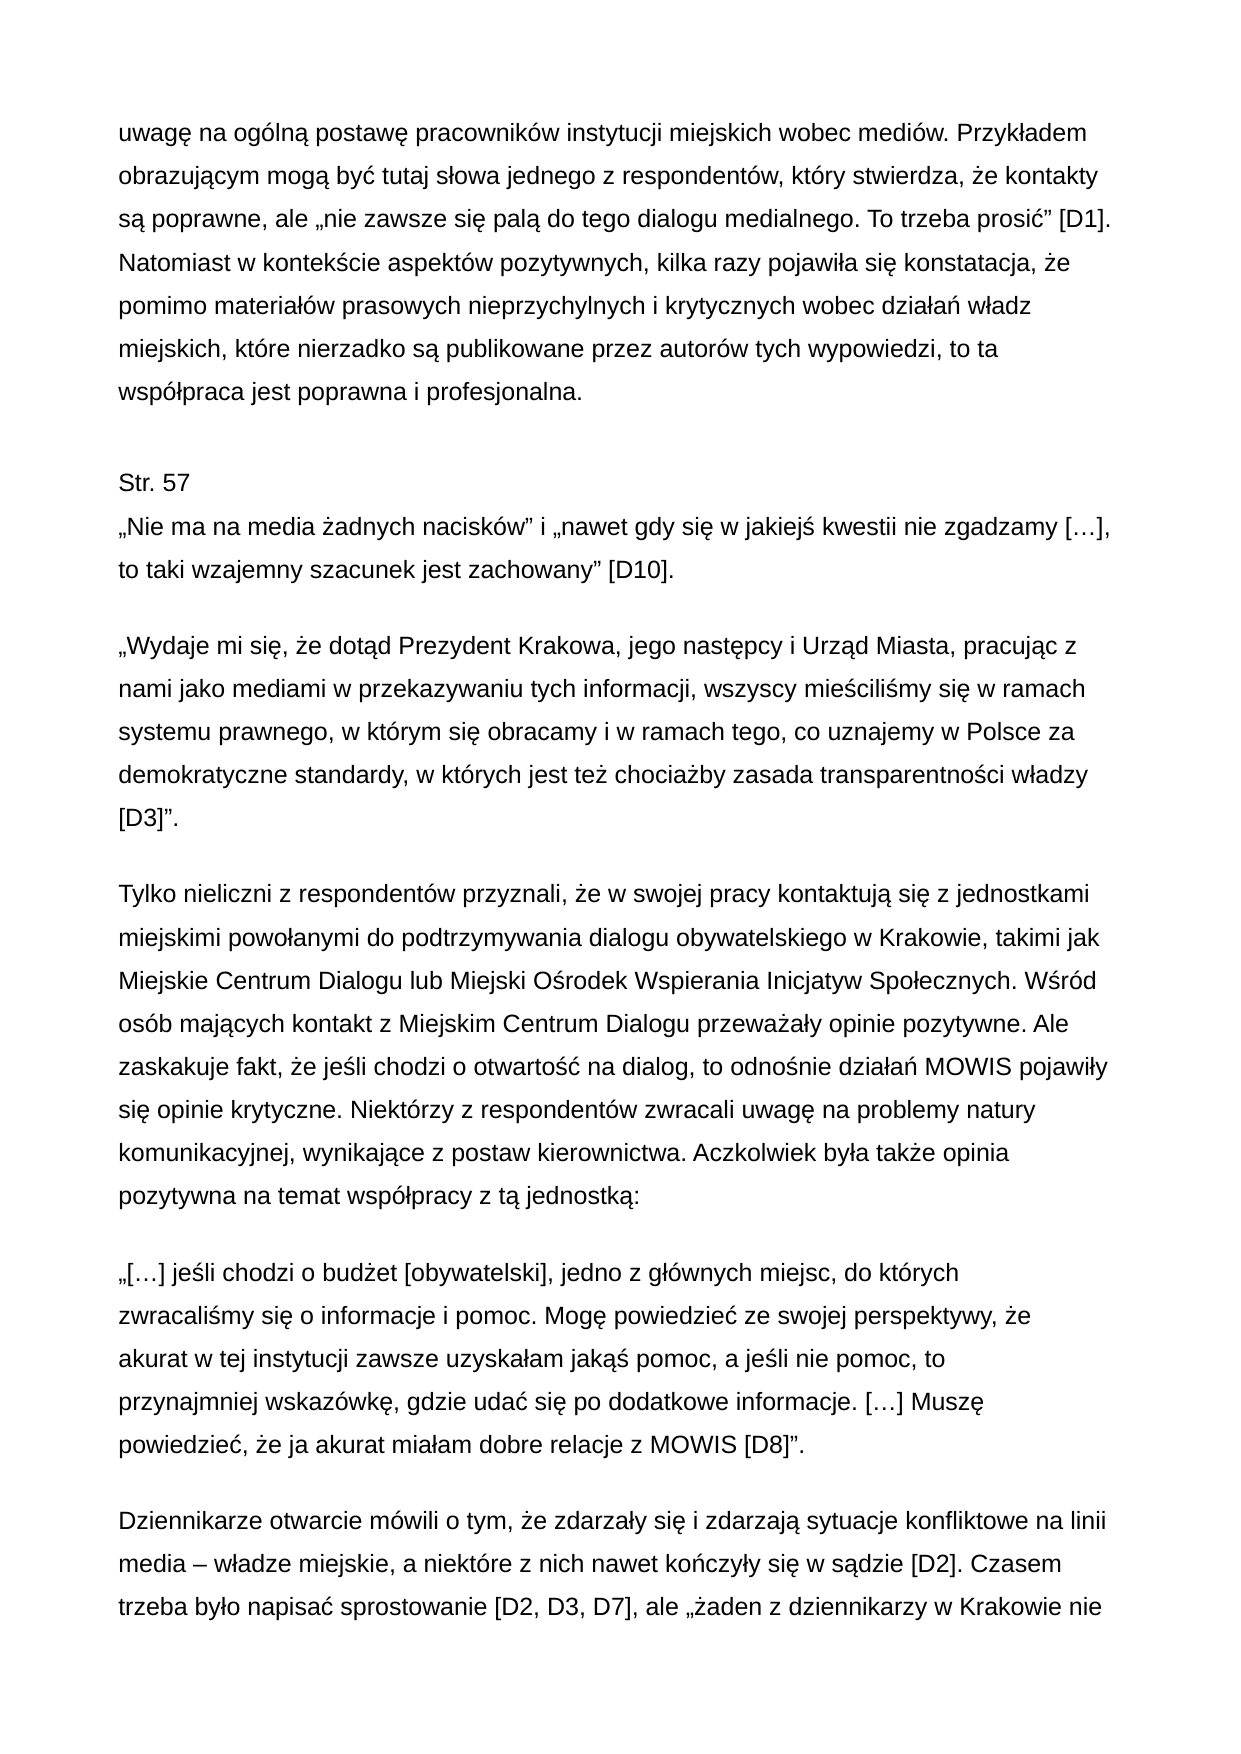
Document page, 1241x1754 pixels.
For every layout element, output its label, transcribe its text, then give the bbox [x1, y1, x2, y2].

text „Nie ma na media żadnych nacisków” i „nawet gdy się w jakiejś kwestii nie zgadzamy […], to taki wzajemny szacunek jest zachowany” [D10]. [118, 512, 1122, 583]
text Dziennikarze otwarcie mówili o tym, że zdarzały się i zdarzają sytuacje konfliktowe na linii media – władze miejskie, a niektóre z nich nawet kończyły się w sądzie [D2]. Czasem trzeba było napisać sprostowanie [D2, D3, D7], ale „żaden z dziennikarzy w Krakowie nie [118, 1506, 1122, 1621]
text Tylko nieliczni z respondentów przyznali, że w swojej pracy kontaktują się z jednostkami miejskimi powołanymi do podtrzymywania dialogu obywatelskiego w Krakowie, takimi jak Miejskie Centrum Dialogu lub Miejski Ośrodek Wspierania Inicjatyw Społecznych. Wśród osób mających kontakt z Miejskim Centrum Dialogu przeważały opinie pozytywne. Ale zaskakuje fakt, że jeśli chodzi o otwartość na dialog, to odnośnie działań MOWIS pojawiły się opinie krytyczne. Niektórzy z respondentów zwracali uwagę na problemy natury komunikacyjnej, wynikające z postaw kierownictwa. Aczkolwiek była także opinia pozytywna na temat współpracy z tą jednostką: [118, 879, 1122, 1210]
text uwagę na ogólną postawę pracowników instytucji miejskich wobec mediów. Przykładem obrazującym mogą być tutaj słowa jednego z respondentów, który stwierdza, że kontakty są poprawne, ale „nie zawsze się palą do tego dialogu medialnego. To trzeba prosić” [D1]. [118, 118, 1122, 233]
text Natomiast w kontekście aspektów pozytywnych, kilka razy pojawiła się konstatacja, że pomimo materiałów prasowych nieprzychylnych i krytycznych wobec działań władz miejskich, które nierzadko są publikowane przez autorów tych wypowiedzi, to ta współpraca jest poprawna i profesjonalna. [118, 247, 1122, 406]
text „Wydaje mi się, że dotąd Prezydent Krakowa, jego następcy i Urząd Miasta, pracując z nami jako mediami w przekazywaniu tych informacji, wszyscy mieściliśmy się w ramach systemu prawnego, w którym się obracamy i w ramach tego, co uznajemy w Polsce za demokratyczne standardy, w których jest też chociażby zasada transparentności władzy [D3]”. [118, 598, 1122, 865]
text „[…] jeśli chodzi o budżet [obywatelski], jedno z głównych miejsc, do których zwracaliśmy się o informacje i pomoc. Mogę powiedzieć ze swojej perspektywy, że akurat w tej instytucji zawsze uzyskałam jakąś pomoc, a jeśli nie pomoc, to przynajmniej wskazówkę, gdzie udać się po dodatkowe informacje. […] Muszę powiedzieć, że ja akurat miałam dobre relacje z MOWIS [D8]”. [118, 1224, 1122, 1492]
text Str. 57 [118, 468, 1122, 497]
